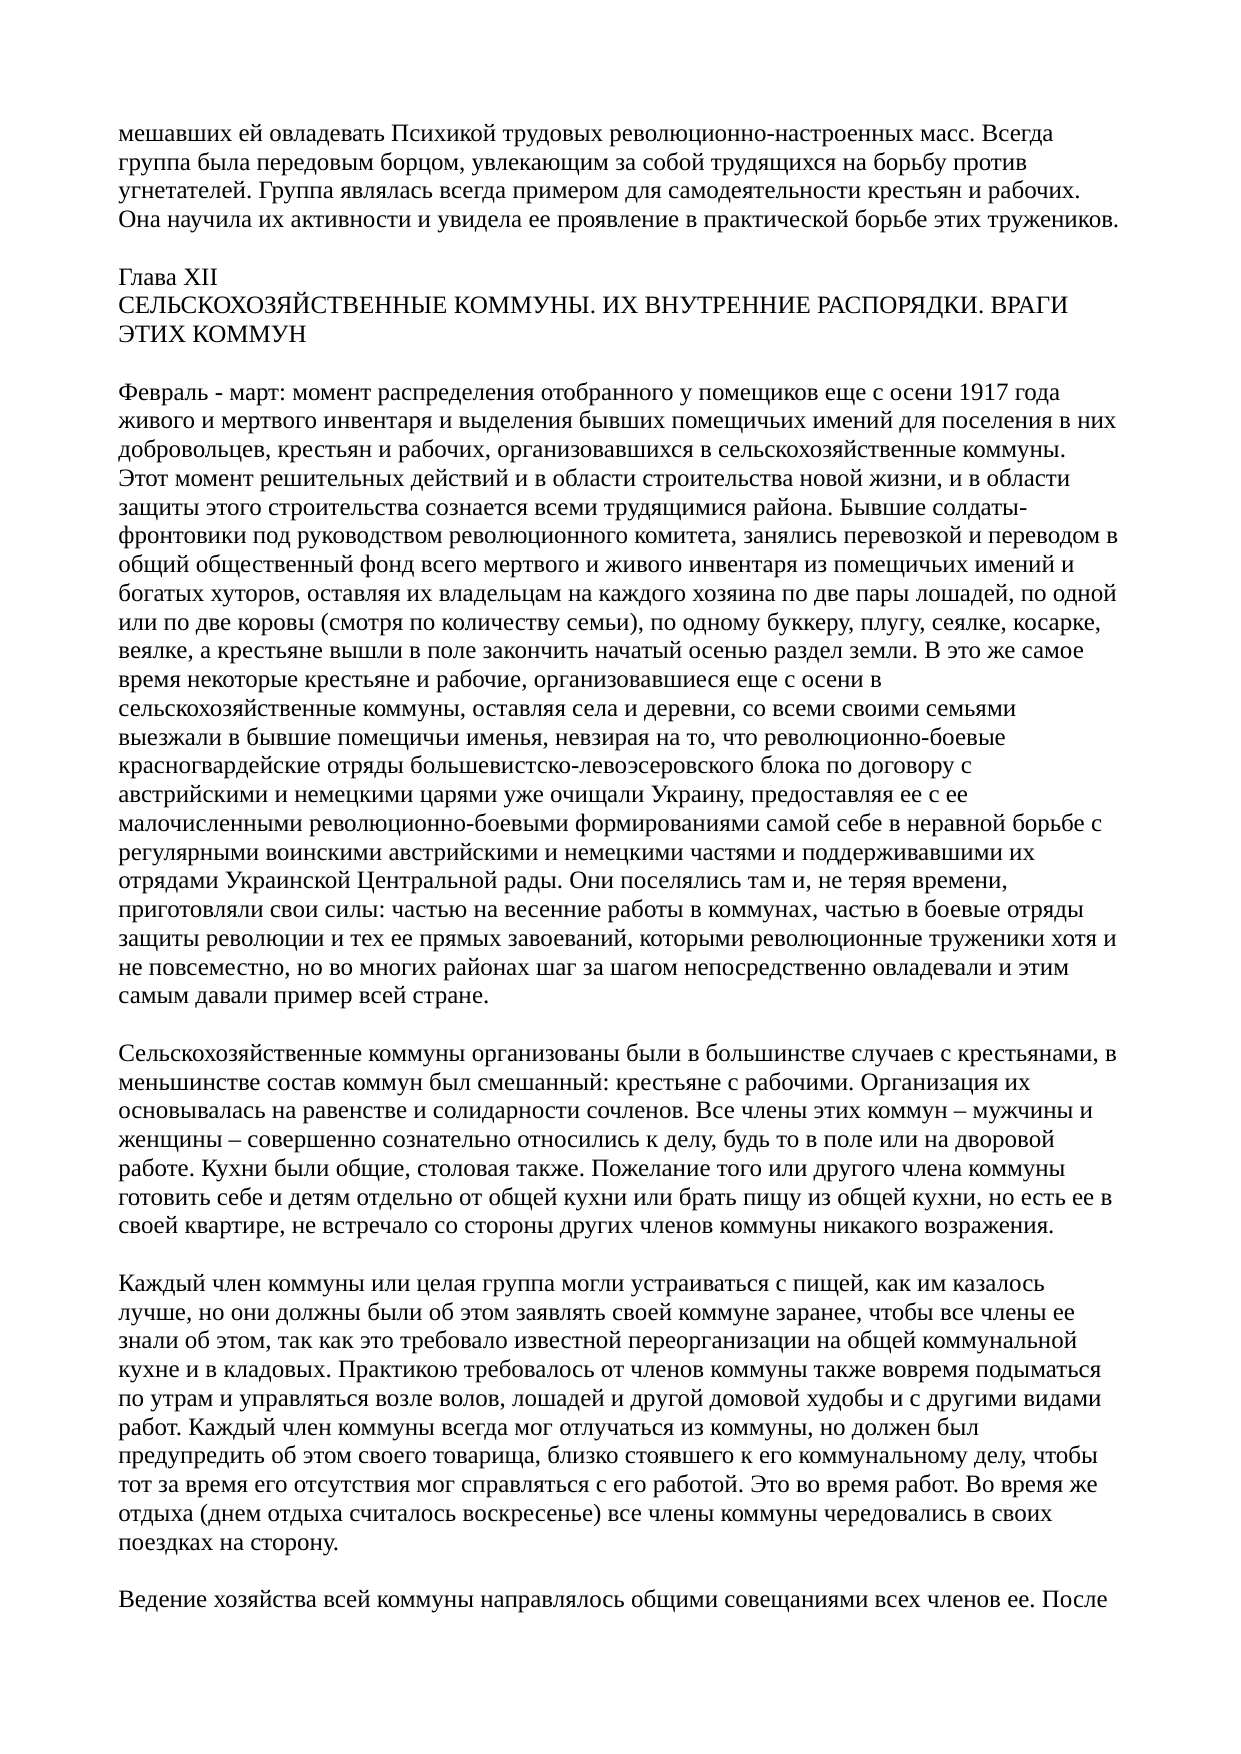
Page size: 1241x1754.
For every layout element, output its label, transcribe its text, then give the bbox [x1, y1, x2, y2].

text Глава XII [118, 262, 1122, 291]
text Февраль - март: момент распределения отобранного у помещиков еще с осени 1917 года живого и мертвого инвентаря и выделения бывших помещичьих имений для поселения в них добровольцев, крестьян и рабочих, организовавшихся в сельскохозяйственные коммуны. Этот момент решительных действий и в области строительства новой жизни, и в области защиты этого строительства сознается всеми трудящимися района. Бывшие солдаты-фронтовики под руководством революционного комитета, занялись перевозкой и переводом в общий общественный фонд всего мертвого и живого инвентаря из помещичьих имений и богатых хуторов, оставляя их владельцам на каждого хозяина по две пары лошадей, по одной или по две коровы (смотря по количеству семьи), по одному буккеру, плугу, сеялке, косарке, веялке, а крестьяне вышли в поле закончить начатый осенью раздел земли. В это же самое время некоторые крестьяне и рабочие, организовавшиеся еще с осени в сельскохозяйственные коммуны, оставляя села и деревни, со всеми своими семьями выезжали в бывшие помещичьи именья, невзирая на то, что революционно-боевые красногвардейские отряды большевистско-левоэсеровского блока по договору с австрийскими и немецкими царями уже очищали Украину, предоставляя ее с ее малочисленными революционно-боевыми формированиями самой себе в неравной борьбе с регулярными воинскими австрийскими и немецкими частями и поддерживавшими их отрядами Украинской Центральной рады. Они поселялись там и, не теряя времени, приготовляли свои силы: частью на весенние работы в коммунах, частью в боевые отряды защиты революции и тех ее прямых завоеваний, которыми революционные труженики хотя и не повсеместно, но во многих районах шаг за шагом непосредственно овладевали и этим самым давали пример всей стране. [118, 377, 1122, 1009]
text мешавших ей овладевать Психикой трудовых революционно-настроенных масс. Всегда группа была передовым борцом, увлекающим за собой трудящихся на борьбу против угнетателей. Группа являлась всегда примером для самодеятельности крестьян и рабочих. Она научила их активности и увидела ее проявление в практической борьбе этих тружеников. [118, 118, 1122, 233]
text Ведение хозяйства всей коммуны направлялось общими совещаниями всех членов ее. После [118, 1584, 1122, 1613]
text СЕЛЬСКОХОЗЯЙСТВЕННЫЕ КОММУНЫ. ИХ ВНУТРЕННИЕ РАСПОРЯДКИ. ВРАГИ ЭТИХ КОММУН [118, 291, 1122, 348]
text Сельскохозяйственные коммуны организованы были в большинстве случаев с крестьянами, в меньшинстве состав коммун был смешанный: крестьяне с рабочими. Организация их основывалась на равенстве и солидарности сочленов. Все члены этих коммун – мужчины и женщины – совершенно сознательно относились к делу, будь то в поле или на дворовой работе. Кухни были общие, столовая также. Пожелание того или другого члена коммуны готовить себе и детям отдельно от общей кухни или брать пищу из общей кухни, но есть ее в своей квартире, не встречало со стороны других членов коммуны никакого возражения. [118, 1038, 1122, 1239]
text Каждый член коммуны или целая группа могли устраиваться с пищей, как им казалось лучше, но они должны были об этом заявлять своей коммуне заранее, чтобы все члены ее знали об этом, так как это требовало известной переорганизации на общей коммунальной кухне и в кладовых. Практикою требовалось от членов коммуны также вовремя подыматься по утрам и управляться возле волов, лошадей и другой домовой худобы и с другими видами работ. Каждый член коммуны всегда мог отлучаться из коммуны, но должен был предупредить об этом своего товарища, близко стоявшего к его коммунальному делу, чтобы тот за время его отсутствия мог справляться с его работой. Это во время работ. Во время же отдыха (днем отдыха считалось воскресенье) все члены коммуны чередовались в своих поездках на сторону. [118, 1268, 1122, 1556]
